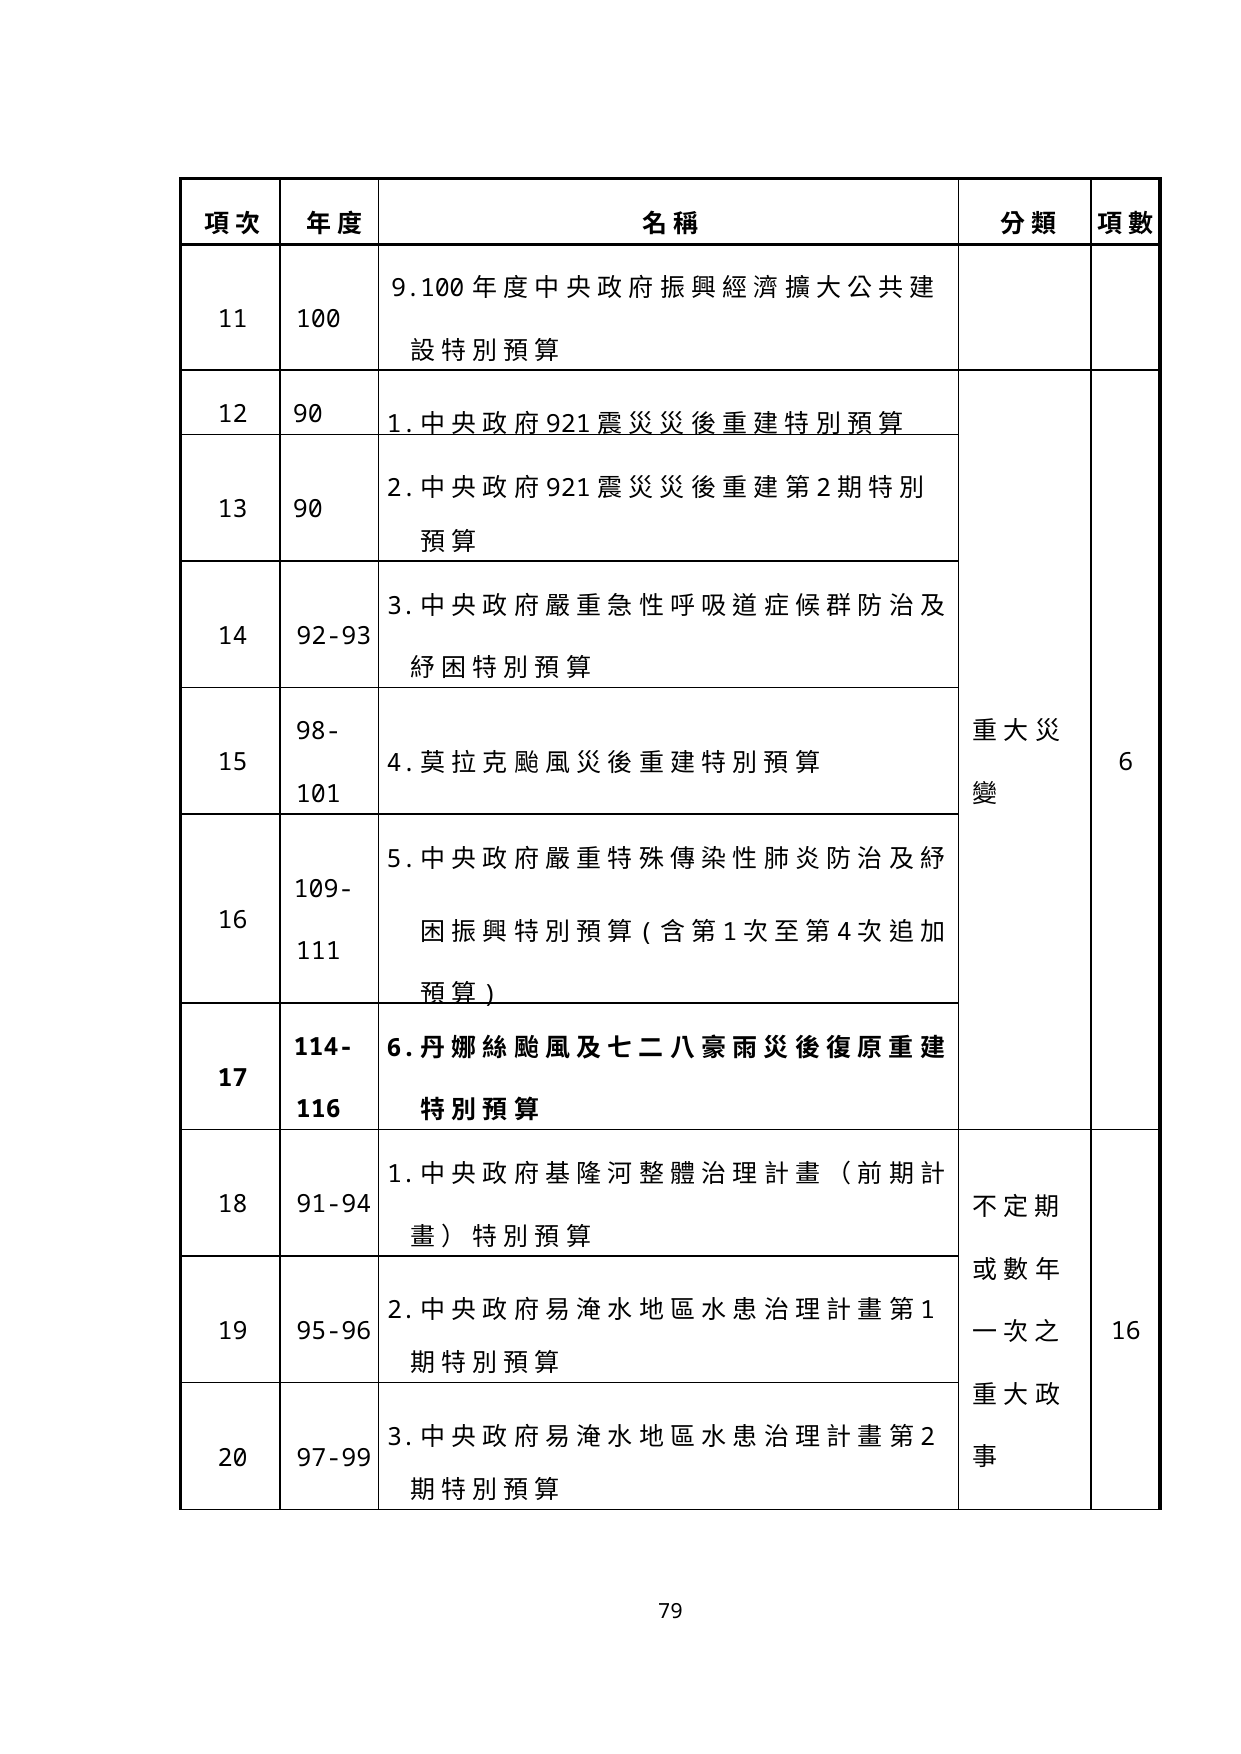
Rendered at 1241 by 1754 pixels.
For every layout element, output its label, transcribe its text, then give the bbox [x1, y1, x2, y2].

table_cell 19 [182, 1257, 279, 1382]
table_header 項數 [1092, 180, 1158, 243]
table_header 分類 [959, 180, 1090, 243]
table_cell 12 [182, 371, 279, 433]
table_cell 3.中央政府易淹水地區水患治理計畫第2期特別預算 [379, 1383, 958, 1508]
table_cell 1.中央政府921震災災後重建特別預算 [379, 371, 958, 433]
table_header 名稱 [379, 180, 958, 243]
table_cell 9.100年度中央政府振興經濟擴大公共建設特別預算 [379, 246, 958, 369]
table_cell 114-116 [281, 1004, 378, 1129]
table_cell 20 [182, 1383, 279, 1508]
table_header 項次 [182, 180, 279, 243]
table_cell 97-99 [281, 1383, 378, 1508]
table_cell 18 [182, 1130, 279, 1255]
table_cell 2.中央政府921震災災後重建第2期特別預算 [379, 435, 958, 560]
table_cell 6 [1092, 371, 1158, 1129]
table_cell 6.丹娜絲颱風及七二八豪雨災後復原重建特別預算 [379, 1004, 958, 1129]
table_cell 100 [281, 246, 378, 369]
table_cell 16 [1092, 1130, 1158, 1508]
table_cell 5.中央政府嚴重特殊傳染性肺炎防治及紓困振興特別預算(含第1次至第4次追加預算) [379, 815, 958, 1002]
table_cell 90 [281, 435, 378, 560]
table_cell 14 [182, 562, 279, 687]
table_cell 92-93 [281, 562, 378, 687]
table_header 年度 [281, 180, 378, 243]
table_cell 17 [182, 1004, 279, 1129]
table_cell 95-96 [281, 1257, 378, 1382]
table_cell 重大災變 [959, 371, 1090, 1129]
table_cell 不定期或數年一次之重大政事 [959, 1130, 1090, 1508]
table_cell [959, 246, 1090, 369]
table_cell [1092, 246, 1158, 369]
table_cell 90 [281, 371, 378, 433]
table_cell 11 [182, 246, 279, 369]
table_cell 2.中央政府易淹水地區水患治理計畫第1期特別預算 [379, 1257, 958, 1382]
table_cell 3.中央政府嚴重急性呼吸道症候群防治及紓困特別預算 [379, 562, 958, 687]
table_cell 15 [182, 688, 279, 813]
table_cell 98-101 [281, 688, 378, 813]
table_cell 13 [182, 435, 279, 560]
table_cell 1.中央政府基隆河整體治理計畫（前期計畫）特別預算 [379, 1130, 958, 1255]
table_cell 4.莫拉克颱風災後重建特別預算 [379, 688, 958, 813]
table_cell 109-111 [281, 815, 378, 1002]
table_cell 91-94 [281, 1130, 378, 1255]
table_cell 16 [182, 815, 279, 1002]
